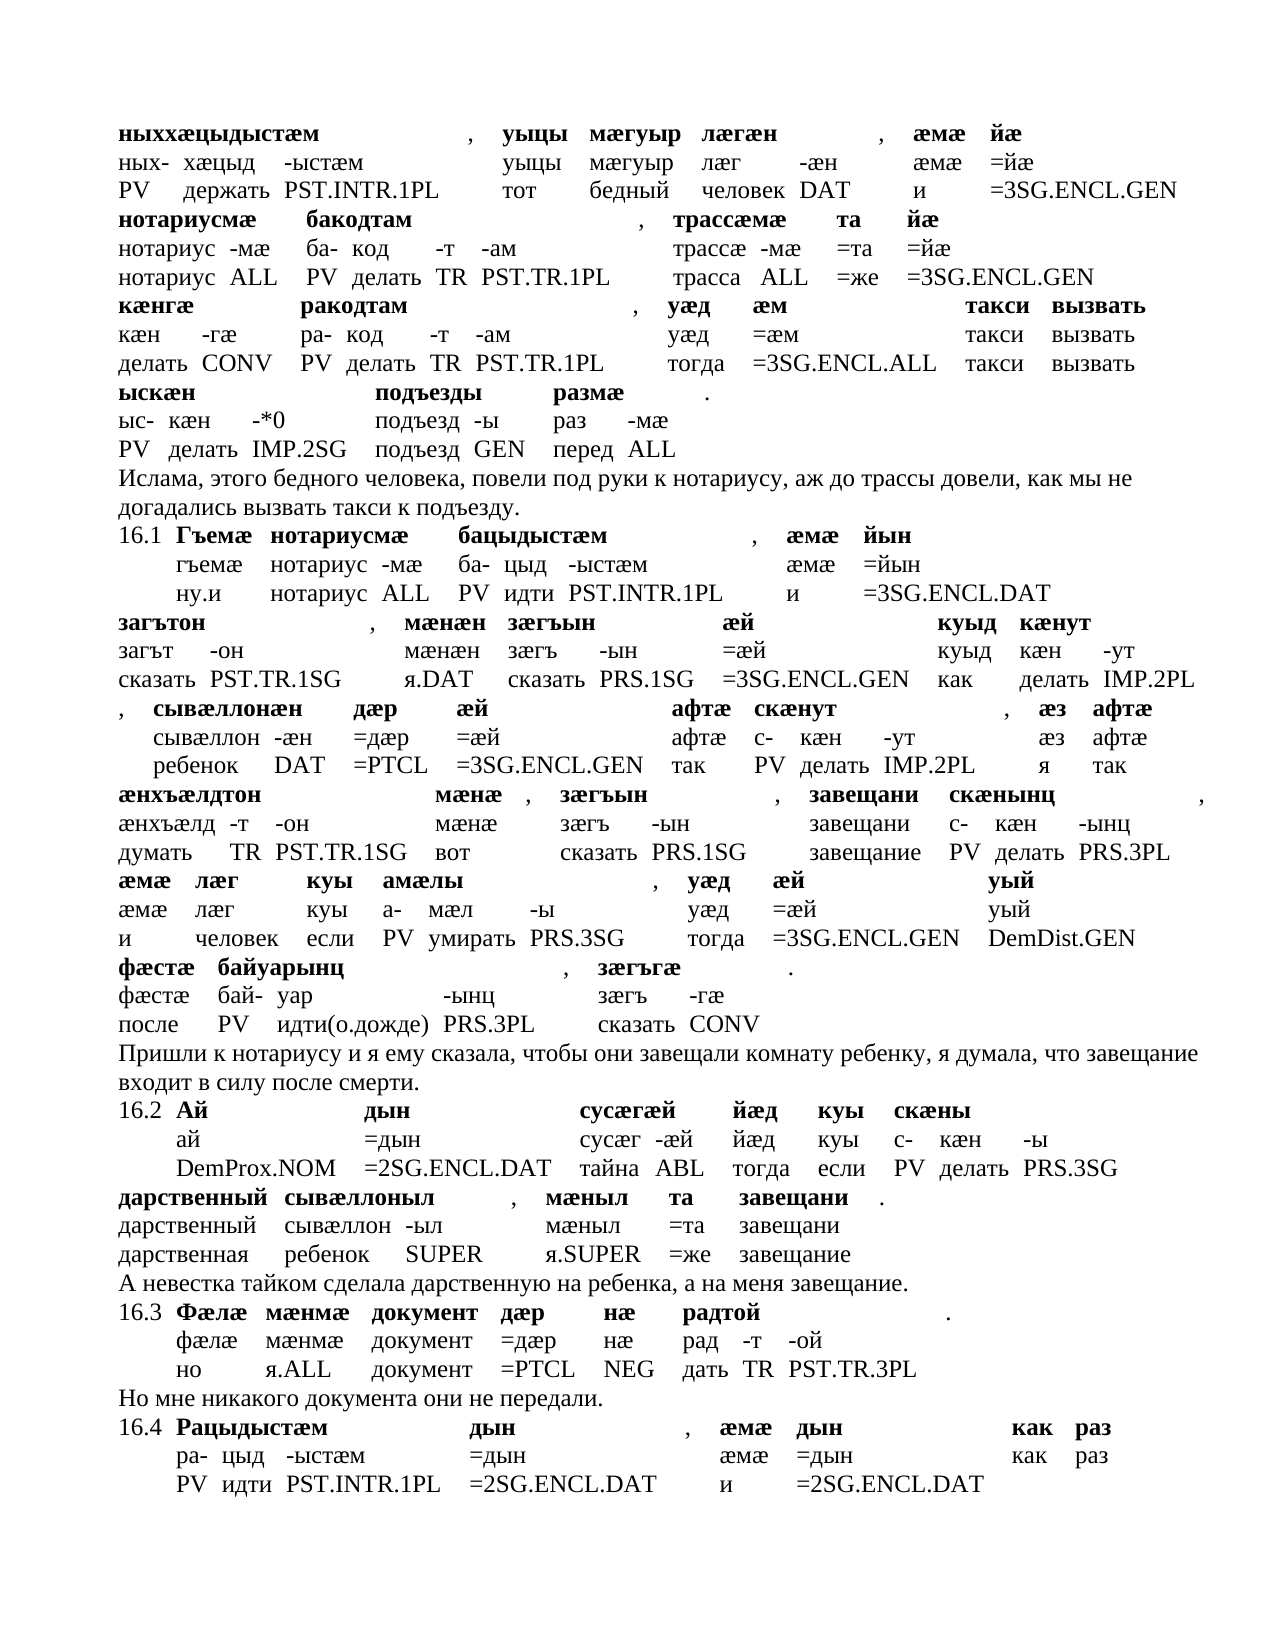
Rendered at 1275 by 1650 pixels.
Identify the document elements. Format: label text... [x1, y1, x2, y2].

text -ыл [405, 1211, 483, 1239]
text -ыстæм [568, 549, 724, 578]
text кæнут [1019, 607, 1209, 636]
text я.SUPER [545, 1239, 641, 1268]
text Рацыдыстæм [176, 1412, 455, 1441]
text тот [502, 176, 562, 204]
text делать [995, 837, 1064, 866]
text ракодтам [300, 291, 619, 319]
text -ы [529, 894, 625, 923]
text дын [364, 1096, 566, 1124]
text фæстæ [118, 952, 204, 981]
text сказать [118, 664, 196, 693]
text ба- [458, 549, 490, 578]
text йæд [732, 1124, 790, 1153]
text делать [352, 262, 422, 291]
text ALL [229, 262, 278, 291]
text завещани [739, 1211, 851, 1239]
text идти [504, 578, 554, 607]
text NEG [603, 1354, 655, 1383]
text кæн [1019, 636, 1089, 664]
text завещание [809, 837, 921, 866]
text =æм [752, 319, 937, 348]
text PV [300, 348, 332, 377]
text =дын [469, 1441, 657, 1469]
text как [1012, 1412, 1061, 1441]
text нотариусмæ [270, 521, 444, 549]
text кæн [939, 1124, 1009, 1153]
text бакодтам [306, 204, 624, 233]
text мæгуыр [589, 147, 674, 176]
text тайна [579, 1153, 641, 1182]
text PRS.1SG [651, 837, 747, 866]
text сусæг [579, 1124, 641, 1153]
text PV [382, 923, 414, 952]
text мæныл [545, 1211, 641, 1239]
text , [563, 952, 584, 981]
text афтæ [671, 693, 740, 722]
text бай- [217, 981, 263, 1009]
text скæны [893, 1096, 1132, 1124]
text уæд [667, 291, 739, 319]
text лæг [195, 866, 293, 894]
text TR [742, 1354, 774, 1383]
text æмæ [913, 147, 962, 176]
text нотариус [118, 233, 216, 262]
text =æй [456, 722, 644, 751]
text -*0 [252, 406, 347, 434]
text дарственный [118, 1182, 270, 1211]
text байуарынц [217, 952, 549, 981]
text IMP.2PL [1103, 664, 1195, 693]
text ALL [381, 578, 430, 607]
text PRS.3PL [443, 1009, 535, 1038]
text , [369, 607, 390, 636]
text йæд [732, 1096, 804, 1124]
text бацыдыстæм [458, 521, 738, 549]
text , [684, 1412, 706, 1441]
text кæн [118, 319, 188, 348]
text PST.INTR.1PL [286, 1469, 442, 1498]
text PRS.3PL [1078, 837, 1171, 866]
text , [467, 118, 488, 147]
text ыс- [118, 406, 154, 434]
text вызвать [1051, 348, 1135, 377]
text -он [275, 808, 407, 837]
text æнхъæлдтон [118, 779, 421, 808]
text DemProx.NOM [176, 1153, 336, 1182]
text -ы [474, 406, 525, 434]
text . [704, 377, 725, 406]
text скæнут [754, 693, 990, 722]
text -ыстæм [286, 1441, 442, 1469]
text -ыстæм [284, 147, 439, 176]
text ABL [655, 1153, 705, 1182]
text ыскæн [118, 377, 361, 406]
text кæнгæ [118, 291, 286, 319]
text зæгъын [508, 607, 708, 636]
text . [945, 1297, 966, 1326]
text ных- [118, 147, 169, 176]
text куы [818, 1124, 866, 1153]
text -ут [883, 722, 976, 751]
text зæгъ [598, 981, 675, 1009]
text =дæр [500, 1326, 576, 1354]
text =же [669, 1239, 711, 1268]
text я [1038, 751, 1065, 779]
text А невестка тайком сделала дарственную на ребенка, а на меня завещание. [118, 1268, 1249, 1297]
text кæн [168, 406, 238, 434]
text , [632, 291, 653, 319]
text TR [429, 348, 462, 377]
text 16.4 [118, 1412, 162, 1441]
text афтæ [1092, 693, 1161, 722]
text -гæ [202, 319, 273, 348]
text куы [306, 866, 368, 894]
text =3SG.ENCL.GEN [456, 751, 644, 779]
text PV [176, 1469, 208, 1498]
text æй [772, 866, 974, 894]
text сказать [598, 1009, 675, 1038]
text =дын [364, 1124, 552, 1153]
text дын [469, 1412, 671, 1441]
text раз [1075, 1441, 1108, 1469]
text делать [1019, 664, 1089, 693]
text , [638, 204, 659, 233]
text PST.TR.1SG [209, 664, 342, 693]
text мæл [428, 894, 516, 923]
text тогда [687, 923, 745, 952]
text ALL [627, 434, 676, 463]
text сывæллон [153, 722, 260, 751]
text цыд [504, 549, 554, 578]
text PV [306, 262, 338, 291]
text дать [682, 1354, 728, 1383]
text =3SG.ENCL.GEN [990, 176, 1178, 204]
text нотариус [118, 262, 216, 291]
text и [118, 923, 167, 952]
text , [878, 118, 899, 147]
text -мæ [229, 233, 278, 262]
text Гъемæ [176, 521, 256, 549]
text -ам [481, 233, 611, 262]
text =æй [722, 636, 910, 664]
text =3SG.ENCL.DAT [863, 578, 1051, 607]
text документ [371, 1354, 473, 1383]
text уый [988, 894, 1136, 923]
text ныххæцыдыстæм [118, 118, 453, 147]
text кæн [995, 808, 1064, 837]
text æмæ [786, 521, 849, 549]
text и [786, 578, 836, 607]
text и [719, 1469, 769, 1498]
text -он [209, 636, 342, 664]
text документ [371, 1326, 473, 1354]
text с- [949, 808, 981, 837]
text делать [939, 1153, 1009, 1182]
text Но мне никакого документа они не передали. [118, 1383, 1249, 1412]
text -ынц [443, 981, 535, 1009]
text трассæ [673, 233, 746, 262]
text -т [229, 808, 261, 837]
text и [913, 176, 962, 204]
text нотариус [270, 549, 368, 578]
text дарственная [118, 1239, 256, 1268]
text æмæ [786, 549, 836, 578]
text мæнмæ [265, 1326, 344, 1354]
text æй [722, 607, 924, 636]
text уый [988, 866, 1150, 894]
text =та [669, 1211, 711, 1239]
text бедный [589, 176, 674, 204]
text -гæ [689, 981, 760, 1009]
text -т [742, 1326, 774, 1354]
text æз [1038, 722, 1065, 751]
text та [836, 204, 893, 233]
text TR [435, 262, 467, 291]
text делать [346, 348, 416, 377]
text -т [429, 319, 462, 348]
text , [511, 1182, 532, 1211]
text куыд [937, 607, 1006, 636]
text =3SG.ENCL.ALL [752, 348, 937, 377]
text думать [118, 837, 216, 866]
text -ут [1103, 636, 1195, 664]
text уæд [667, 319, 725, 348]
text -ы [1023, 1124, 1118, 1153]
text TR [229, 837, 261, 866]
text йын [863, 521, 1065, 549]
text сывæллонæн [153, 693, 339, 722]
text афтæ [1092, 722, 1147, 751]
text уыцы [502, 147, 562, 176]
text с- [754, 722, 786, 751]
text рад [682, 1326, 728, 1354]
text дæр [353, 693, 442, 722]
text фæстæ [118, 981, 190, 1009]
text мæнæн [404, 607, 494, 636]
text такси [965, 348, 1024, 377]
text -т [435, 233, 467, 262]
text лæг [701, 147, 785, 176]
text цыд [222, 1441, 272, 1469]
text PV [893, 1153, 926, 1182]
text Фæлæ [176, 1297, 252, 1326]
text , [1198, 779, 1219, 808]
text PST.INTR.1PL [568, 578, 724, 607]
text CONV [202, 348, 273, 377]
text мæнмæ [265, 1297, 358, 1326]
text PRS.3SG [1023, 1153, 1118, 1182]
text DAT [274, 751, 325, 779]
text держать [183, 176, 270, 204]
text радтой [682, 1297, 931, 1326]
text подъезд [375, 406, 460, 434]
text завещани [809, 808, 921, 837]
text уар [277, 981, 429, 1009]
text сусæгæй [579, 1096, 719, 1124]
text =2SG.ENCL.DAT [796, 1469, 984, 1498]
text =PTCL [353, 751, 428, 779]
text =дын [796, 1441, 984, 1469]
text загътон [118, 607, 356, 636]
text =йæ [907, 233, 1094, 262]
text куыд [937, 636, 992, 664]
text как [1012, 1441, 1047, 1469]
text PV [949, 837, 981, 866]
text трассæмæ [673, 204, 823, 233]
text зæгъгæ [598, 952, 774, 981]
text æй [456, 693, 658, 722]
text DemDist.GEN [988, 923, 1136, 952]
text -ой [788, 1326, 917, 1354]
text ай [176, 1124, 336, 1153]
text идти [222, 1469, 272, 1498]
text PST.INTR.1PL [284, 176, 439, 204]
text æмæ [719, 1412, 782, 1441]
text мæнæ [435, 779, 511, 808]
text =йæ [990, 147, 1178, 176]
text , [751, 521, 772, 549]
text æз [1038, 693, 1079, 722]
text та [669, 1182, 725, 1211]
text æмæ [118, 866, 181, 894]
text вызвать [1051, 319, 1135, 348]
text PST.TR.1SG [275, 837, 407, 866]
text как [937, 664, 992, 693]
text -ын [599, 636, 694, 664]
text умирать [428, 923, 516, 952]
text PV [754, 751, 786, 779]
text -ынц [1078, 808, 1171, 837]
text куы [306, 894, 354, 923]
text сказать [560, 837, 638, 866]
text код [352, 233, 422, 262]
text ребенок [153, 751, 260, 779]
text , [118, 693, 139, 722]
text трасса [673, 262, 746, 291]
text IMP.2SG [252, 434, 347, 463]
text Ислама, этого бедного человека, повели под руки к нотариусу, аж до трассы довели, как мы не догадались вызвать такси к подъезду. [118, 463, 1249, 521]
text мæныл [545, 1182, 655, 1211]
text PST.TR.1PL [475, 348, 605, 377]
text человек [195, 923, 279, 952]
text æм [752, 291, 951, 319]
text подъезды [375, 377, 539, 406]
text уæд [687, 894, 745, 923]
text ра- [300, 319, 332, 348]
text хæцыд [183, 147, 270, 176]
text 16.1 [118, 521, 162, 549]
text PV [458, 578, 490, 607]
text мæнæн [404, 636, 480, 664]
text . [879, 1182, 900, 1211]
text вот [435, 837, 497, 866]
text йæ [990, 118, 1191, 147]
text PV [118, 176, 169, 204]
text так [671, 751, 726, 779]
text зæгъын [560, 779, 761, 808]
text =3SG.ENCL.GEN [907, 262, 1094, 291]
text =3SG.ENCL.GEN [722, 664, 910, 693]
text =дæр [353, 722, 428, 751]
text гъемæ [176, 549, 243, 578]
text если [818, 1153, 866, 1182]
text -мæ [760, 233, 809, 262]
text код [346, 319, 416, 348]
text делать [800, 751, 869, 779]
text SUPER [405, 1239, 483, 1268]
text нотариус [270, 578, 368, 607]
text зæгъ [508, 636, 585, 664]
text уæд [687, 866, 759, 894]
text -æй [655, 1124, 705, 1153]
text уыцы [502, 118, 575, 147]
text дарственный [118, 1211, 256, 1239]
text завещани [739, 1182, 865, 1211]
text æмæ [118, 894, 167, 923]
text такси [965, 291, 1038, 319]
text нæ [603, 1297, 668, 1326]
text я.DAT [404, 664, 480, 693]
text но [176, 1354, 238, 1383]
text мæнæ [435, 808, 497, 837]
text йæ [907, 204, 1108, 233]
text кæн [800, 722, 869, 751]
text делать [168, 434, 238, 463]
text куы [818, 1096, 880, 1124]
text я.ALL [265, 1354, 344, 1383]
text PRS.3SG [529, 923, 625, 952]
text делать [118, 348, 188, 377]
text DAT [799, 176, 851, 204]
text сывæллоныл [284, 1182, 497, 1211]
text после [118, 1009, 190, 1038]
text нотариусмæ [118, 204, 292, 233]
text ребенок [284, 1239, 391, 1268]
text PST.TR.1PL [481, 262, 611, 291]
text =2SG.ENCL.DAT [469, 1469, 657, 1498]
text CONV [689, 1009, 760, 1038]
text с- [893, 1124, 926, 1153]
text лæгæн [701, 118, 864, 147]
text загът [118, 636, 196, 664]
text =йын [863, 549, 1051, 578]
text -æн [799, 147, 851, 176]
text PV [118, 434, 154, 463]
text IMP.2PL [883, 751, 976, 779]
text завещани [809, 779, 935, 808]
text раз [1075, 1412, 1122, 1441]
text , [774, 779, 795, 808]
text дæр [500, 1297, 589, 1326]
text а- [382, 894, 414, 923]
text =æй [772, 894, 960, 923]
text PRS.1SG [599, 664, 694, 693]
text 16.3 [118, 1297, 162, 1326]
text ну.и [176, 578, 243, 607]
text Ай [176, 1096, 350, 1124]
text æмæ [719, 1441, 769, 1469]
text перед [553, 434, 614, 463]
text идти(о.дожде) [277, 1009, 429, 1038]
text тогда [667, 348, 725, 377]
text -мæ [381, 549, 430, 578]
text скæнынц [949, 779, 1184, 808]
text подъезд [375, 434, 460, 463]
text PV [217, 1009, 263, 1038]
text фæлæ [176, 1326, 238, 1354]
text так [1092, 751, 1147, 779]
text документ [371, 1297, 487, 1326]
text =PTCL [500, 1354, 576, 1383]
text афтæ [671, 722, 726, 751]
text -æн [274, 722, 325, 751]
text нæ [603, 1326, 655, 1354]
text =та [836, 233, 879, 262]
text завещание [739, 1239, 851, 1268]
text лæг [195, 894, 279, 923]
text =2SG.ENCL.DAT [364, 1153, 552, 1182]
text 16.2 [118, 1096, 162, 1124]
text , [652, 866, 673, 894]
text сывæллон [284, 1211, 391, 1239]
text такси [965, 319, 1024, 348]
text дын [796, 1412, 998, 1441]
text ALL [760, 262, 809, 291]
text Пришли к нотариусу и я ему сказала, чтобы они завещали комнату ребенку, я думала, что завещание входит в силу после смерти. [118, 1038, 1249, 1096]
text , [1003, 693, 1024, 722]
text PST.TR.3PL [788, 1354, 917, 1383]
text æмæ [913, 118, 976, 147]
text -ын [651, 808, 747, 837]
text =3SG.ENCL.GEN [772, 923, 960, 952]
text раз [553, 406, 614, 434]
text -ам [475, 319, 605, 348]
text человек [701, 176, 785, 204]
text ра- [176, 1441, 208, 1469]
text . [788, 952, 809, 981]
text зæгъ [560, 808, 638, 837]
text ба- [306, 233, 338, 262]
text =же [836, 262, 879, 291]
text амæлы [382, 866, 639, 894]
text тогда [732, 1153, 790, 1182]
text GEN [474, 434, 525, 463]
text вызвать [1051, 291, 1149, 319]
text сказать [508, 664, 585, 693]
text мæгуыр [589, 118, 688, 147]
text , [525, 779, 546, 808]
text -мæ [627, 406, 676, 434]
text æнхъæлд [118, 808, 216, 837]
text размæ [553, 377, 690, 406]
text если [306, 923, 354, 952]
